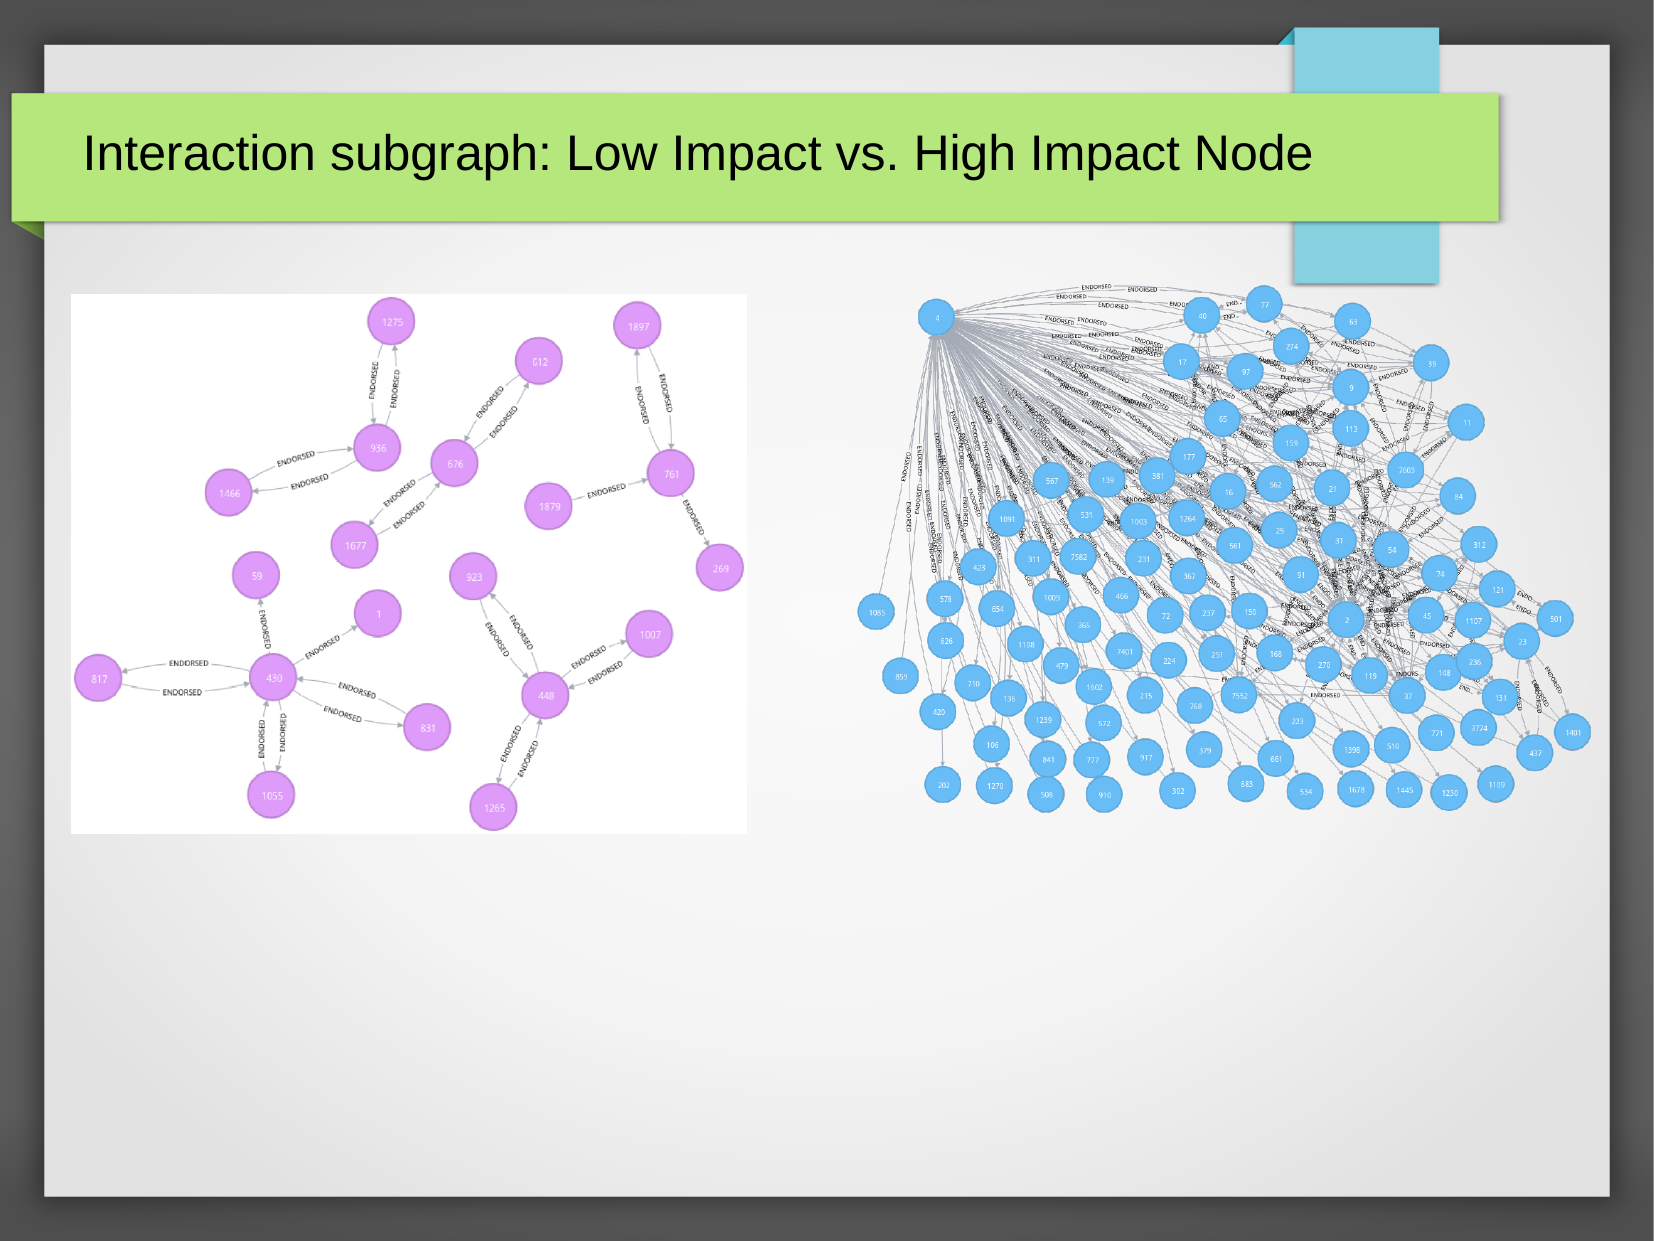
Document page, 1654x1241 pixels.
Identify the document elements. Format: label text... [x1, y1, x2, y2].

picture [0, 0, 1654, 1241]
title Interaction subgraph: Low Impact vs. High Impact Node [82, 94, 1483, 213]
